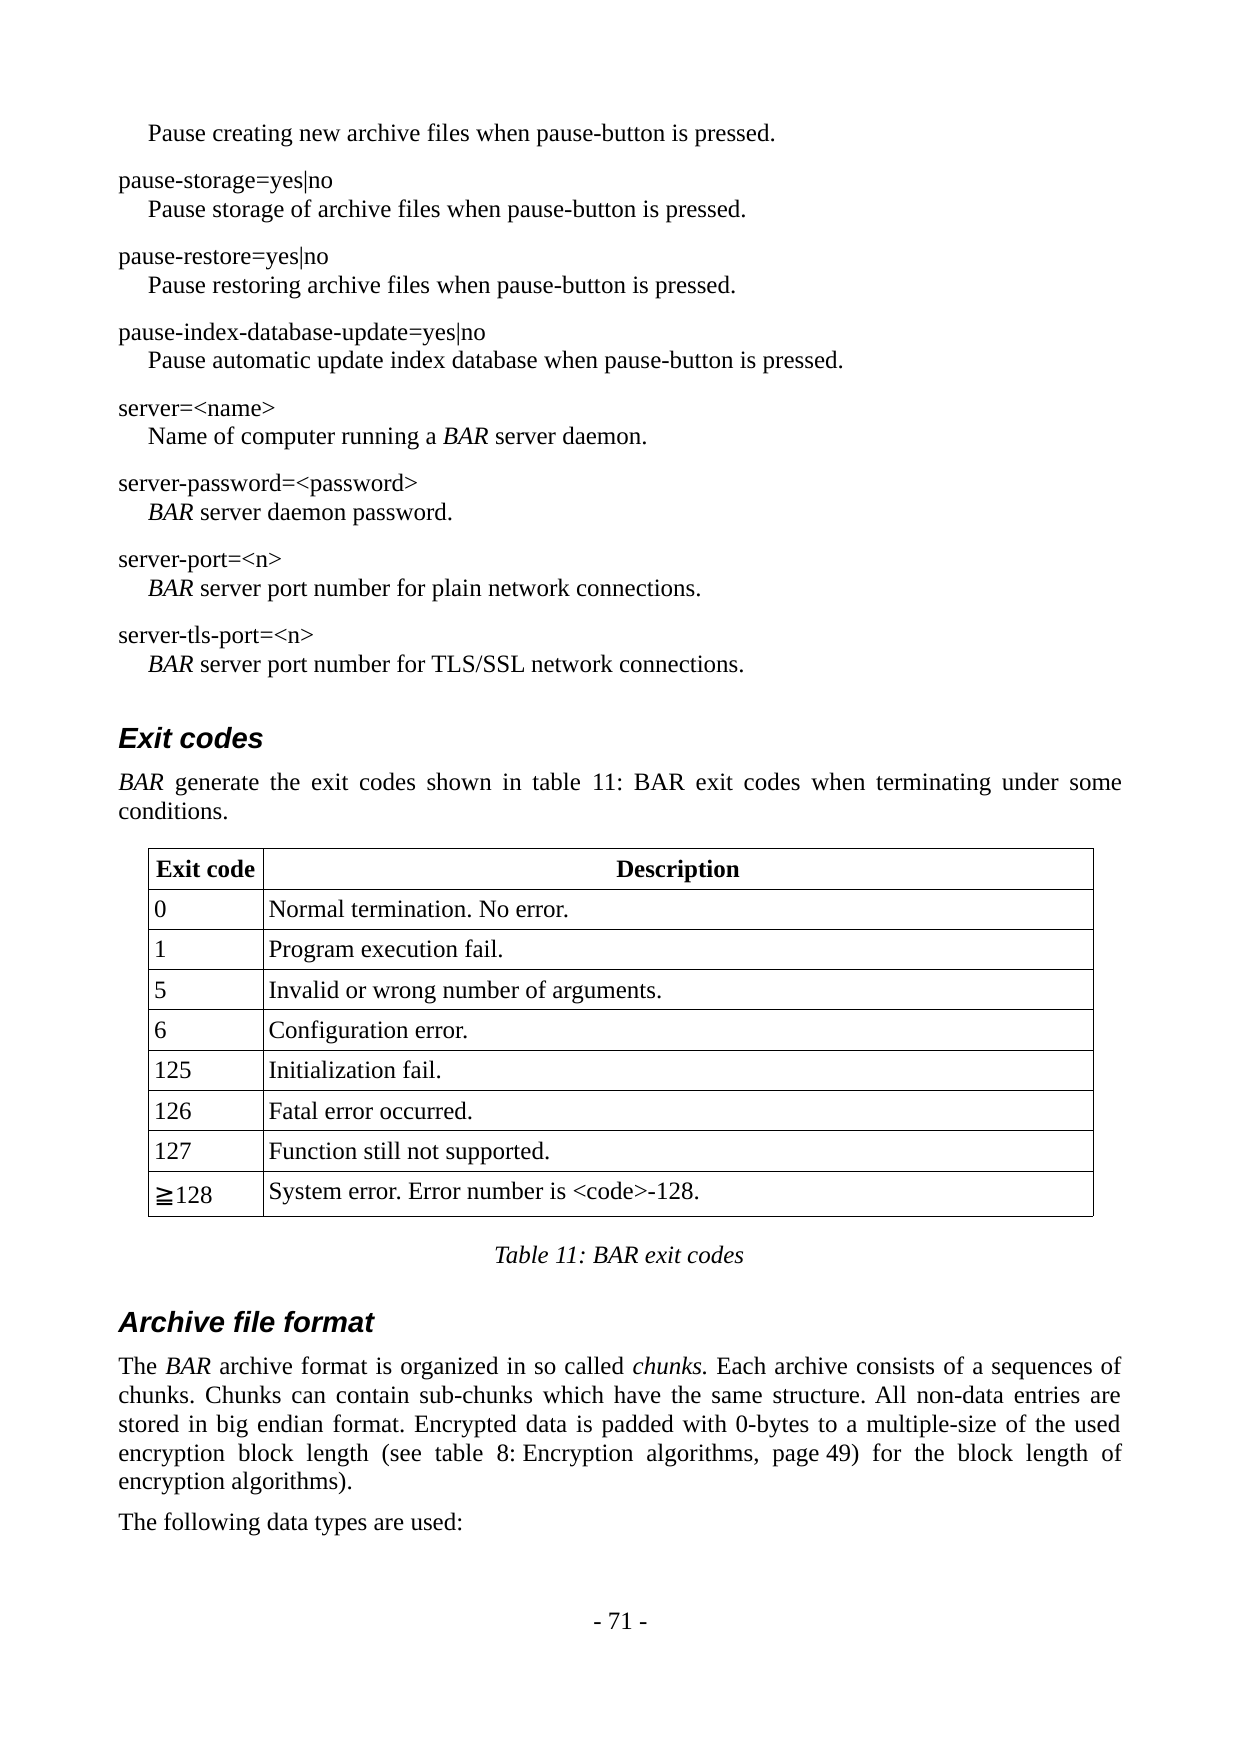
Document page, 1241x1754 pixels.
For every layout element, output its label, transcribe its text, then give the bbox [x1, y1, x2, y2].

text The BAR archive format is organized in so called chunks. Each archive consists of a sequences of chunks. Chunks can contain sub-chunks which have the same structure. All non-data entries are stored in big endian format. Encrypted data is padded with 0-bytes to a multiple-size of the used encryption block length (see table 8: Encryption algorithms, page 48) for the block length of encryption algorithms). [118, 1351, 1122, 1495]
table_cell System error. Error number is <code>-128. [264, 1172, 1093, 1216]
title pause-storage=yes|no [118, 165, 1122, 194]
text BAR generate the exit codes shown in table 11: BAR exit codes when terminating under some conditions. [118, 767, 1122, 824]
text BAR server daemon password. [148, 497, 1122, 526]
text BAR server port number for plain network connections. [148, 573, 1122, 602]
title server-password=<password> [118, 468, 1122, 497]
table_cell Fatal error occurred. [264, 1091, 1093, 1130]
table_cell 1 [149, 930, 263, 969]
table_cell 125 [149, 1051, 263, 1090]
text Table 11: BAR exit codes [118, 1240, 1122, 1269]
text Pause restoring archive files when pause-button is pressed. [148, 270, 1122, 298]
subtitle Archive file format [118, 1305, 1122, 1339]
title server-tls-port=<n> [118, 620, 1122, 649]
subtitle Exit codes [118, 721, 1122, 754]
table_cell Function still not supported. [264, 1131, 1093, 1171]
table_cell Normal termination. No error. [264, 890, 1093, 929]
title server-port=<n> [118, 544, 1122, 573]
table_cell ≧128 [149, 1172, 263, 1216]
text Pause storage of archive files when pause-button is pressed. [148, 194, 1122, 223]
text BAR server port number for TLS/SSL network connections. [148, 649, 1122, 678]
table_header Exit code [149, 849, 263, 888]
table_cell Invalid or wrong number of arguments. [264, 970, 1093, 1009]
text Name of computer running a BAR server daemon. [148, 421, 1122, 450]
text Pause creating new archive files when pause-button is pressed. [148, 118, 1122, 147]
title server=<name> [118, 393, 1122, 421]
table_cell Initialization fail. [264, 1051, 1093, 1090]
table_cell Program execution fail. [264, 930, 1093, 969]
text The following data types are used: [118, 1507, 1122, 1536]
text Pause automatic update index database when pause-button is pressed. [148, 346, 1122, 374]
table_cell Configuration error. [264, 1010, 1093, 1050]
title pause-index-database-update=yes|no [118, 317, 1122, 346]
table_cell 5 [149, 970, 263, 1009]
table_cell 0 [149, 890, 263, 929]
table_cell 127 [149, 1131, 263, 1171]
table_header Description [264, 849, 1093, 888]
table_cell 6 [149, 1010, 263, 1050]
table_cell 126 [149, 1091, 263, 1130]
title pause-restore=yes|no [118, 241, 1122, 270]
